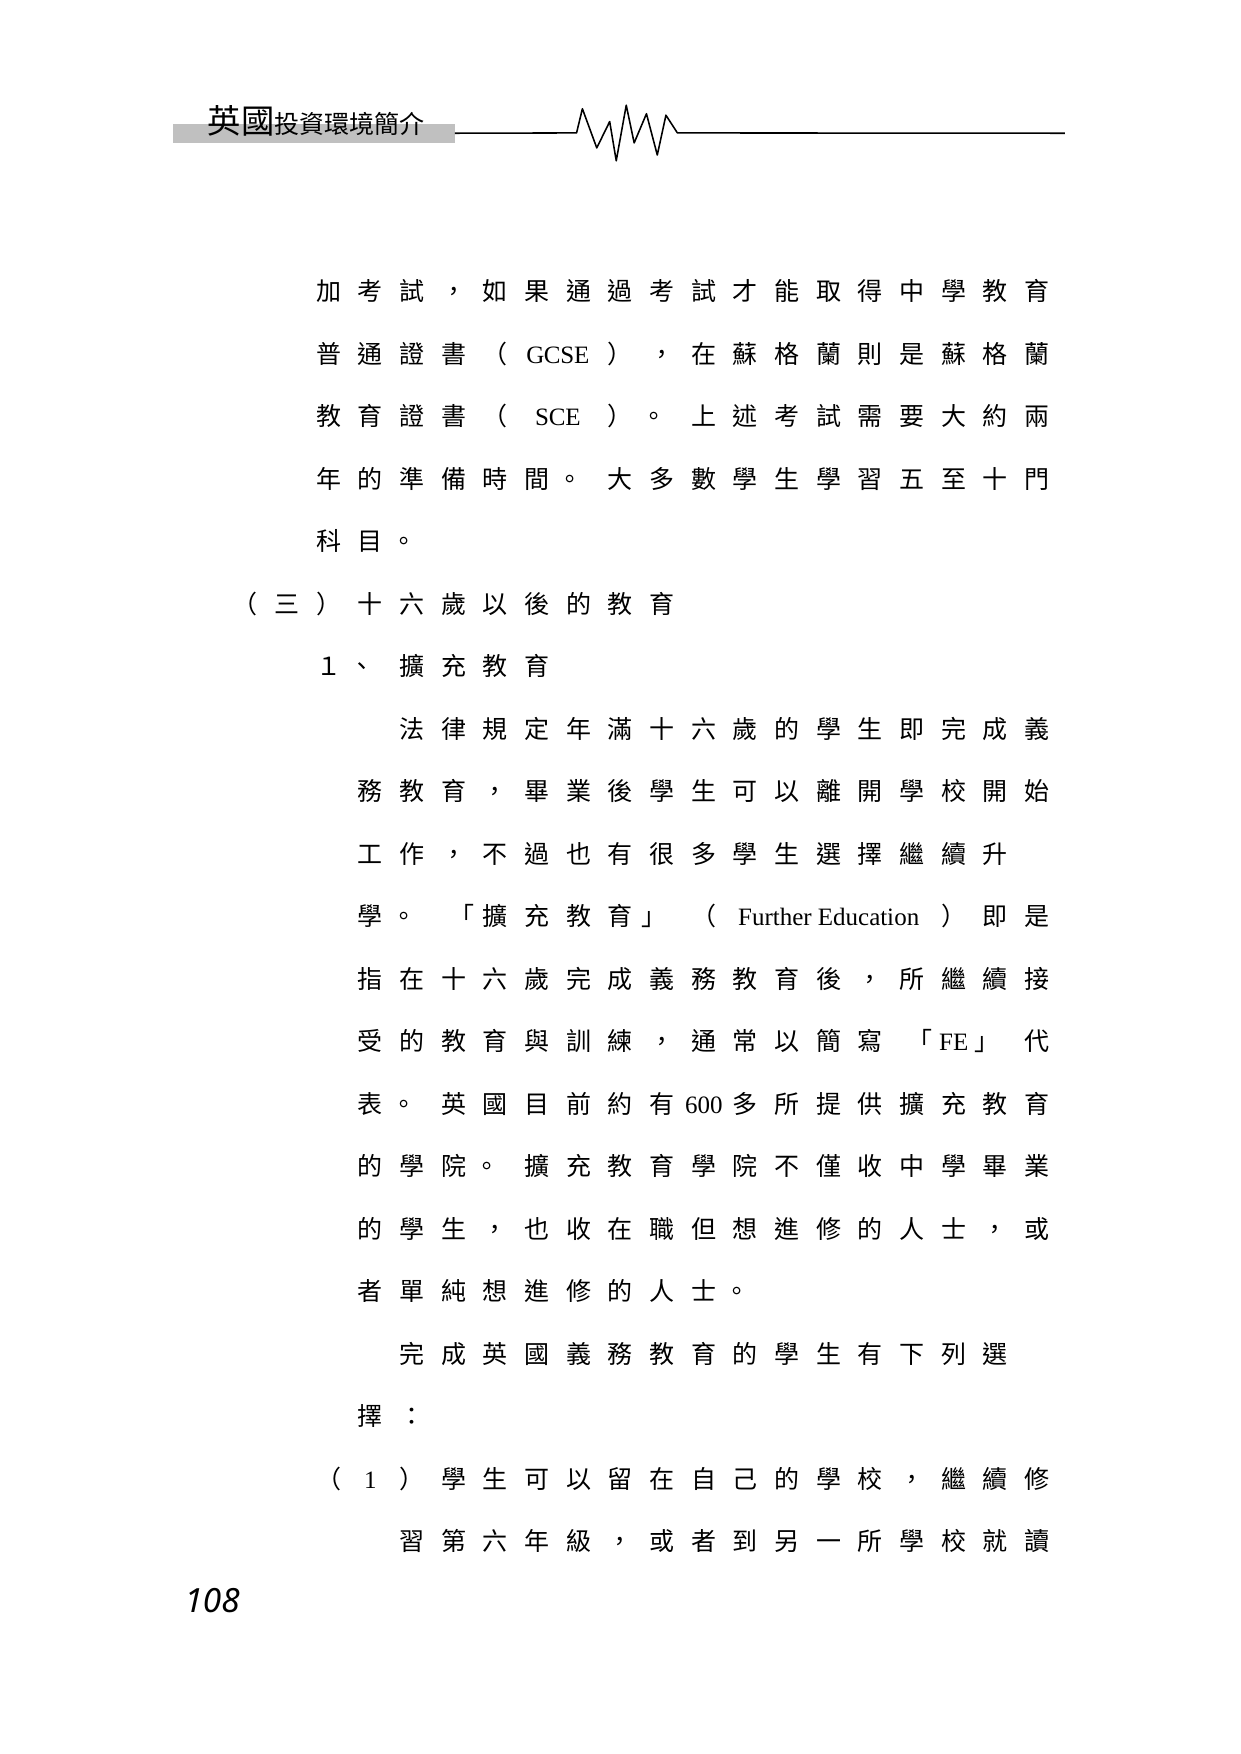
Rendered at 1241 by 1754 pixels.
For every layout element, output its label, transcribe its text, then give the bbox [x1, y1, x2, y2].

text 加考試，如果通過考試才能取得中學教育普通證書（GCSE），在蘇格蘭則是蘇格蘭教育證書（SCE）。上述考試需要大約兩年的準備時間。大多數學生學習五至十門科目。 [281, 250, 1058, 563]
text 完成英國義務教育的學生有下列選擇： [330, 1313, 1058, 1438]
text （1）學生可以留在自己的學校，繼續修習第六年級，或者到另一所學校就讀 [306, 1438, 1058, 1563]
text 法律規定年滿十六歲的學生即完成義務教育，畢業後學生可以離開學校開始工作，不過也有很多學生選擇繼續升學。「擴充教育」（Further Education）即是指在十六歲完成義務教育後，所繼續接受的教育與訓練，通常以簡寫「FE」代表。英國目前約有600多所提供擴充教育的學院。擴充教育學院不僅收中學畢業的學生，也收在職但想進修的人士，或者單純想進修的人士。 [330, 688, 1058, 1313]
text （三）十六歲以後的教育 [207, 563, 1058, 625]
text １、擴充教育 [281, 625, 1058, 688]
